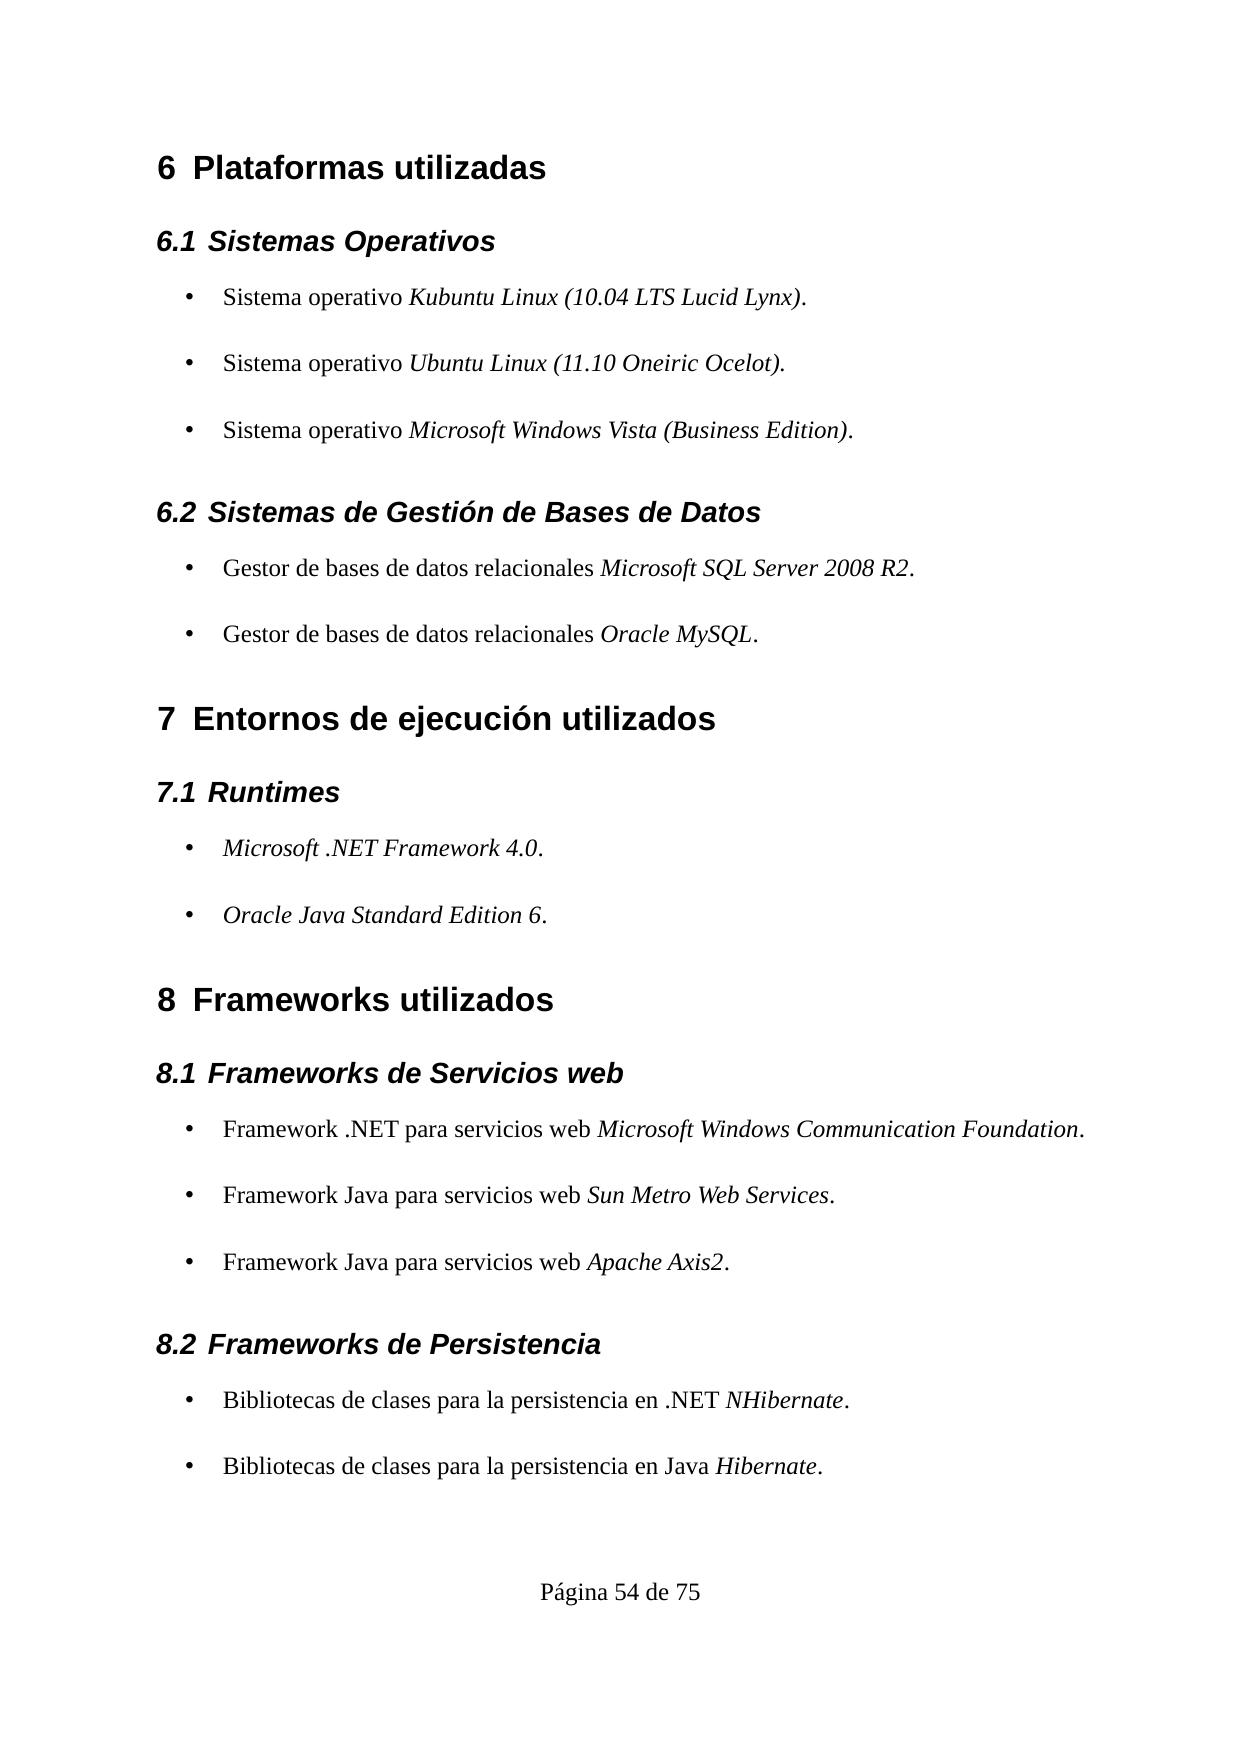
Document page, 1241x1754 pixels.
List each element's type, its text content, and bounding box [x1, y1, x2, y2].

subtitle Plataformas utilizadas [148, 148, 1093, 186]
list Framework Java para servicios web Sun Metro Web Services. [185, 1180, 1093, 1209]
subtitle Frameworks de Persistencia [148, 1327, 1093, 1360]
subtitle Entornos de ejecución utilizados [148, 699, 1093, 738]
list Sistema operativo Microsoft Windows Vista (Business Edition). [185, 415, 1093, 444]
subtitle Runtimes [148, 775, 1093, 809]
list Gestor de bases de datos relacionales Microsoft SQL Server 2008 R2. [185, 553, 1093, 581]
list Bibliotecas de clases para la persistencia en .NET NHibernate. [185, 1385, 1093, 1413]
list Gestor de bases de datos relacionales Oracle MySQL. [185, 619, 1093, 648]
subtitle Frameworks utilizados [148, 980, 1093, 1018]
list Bibliotecas de clases para la persistencia en Java Hibernate. [185, 1451, 1093, 1480]
subtitle Sistemas Operativos [148, 224, 1093, 257]
list Sistema operativo Kubuntu Linux (10.04 LTS Lucid Lynx). [185, 282, 1093, 310]
subtitle Sistemas de Gestión de Bases de Datos [148, 495, 1093, 528]
list Microsoft .NET Framework 4.0. [185, 833, 1093, 862]
list Sistema operativo Ubuntu Linux (11.10 Oneiric Ocelot). [185, 348, 1093, 377]
list Oracle Java Standard Edition 6. [185, 900, 1093, 928]
subtitle Frameworks de Servicios web [148, 1056, 1093, 1089]
list Framework Java para servicios web Apache Axis2. [185, 1247, 1093, 1276]
list Framework .NET para servicios web Microsoft Windows Communication Foundation. [185, 1114, 1093, 1142]
